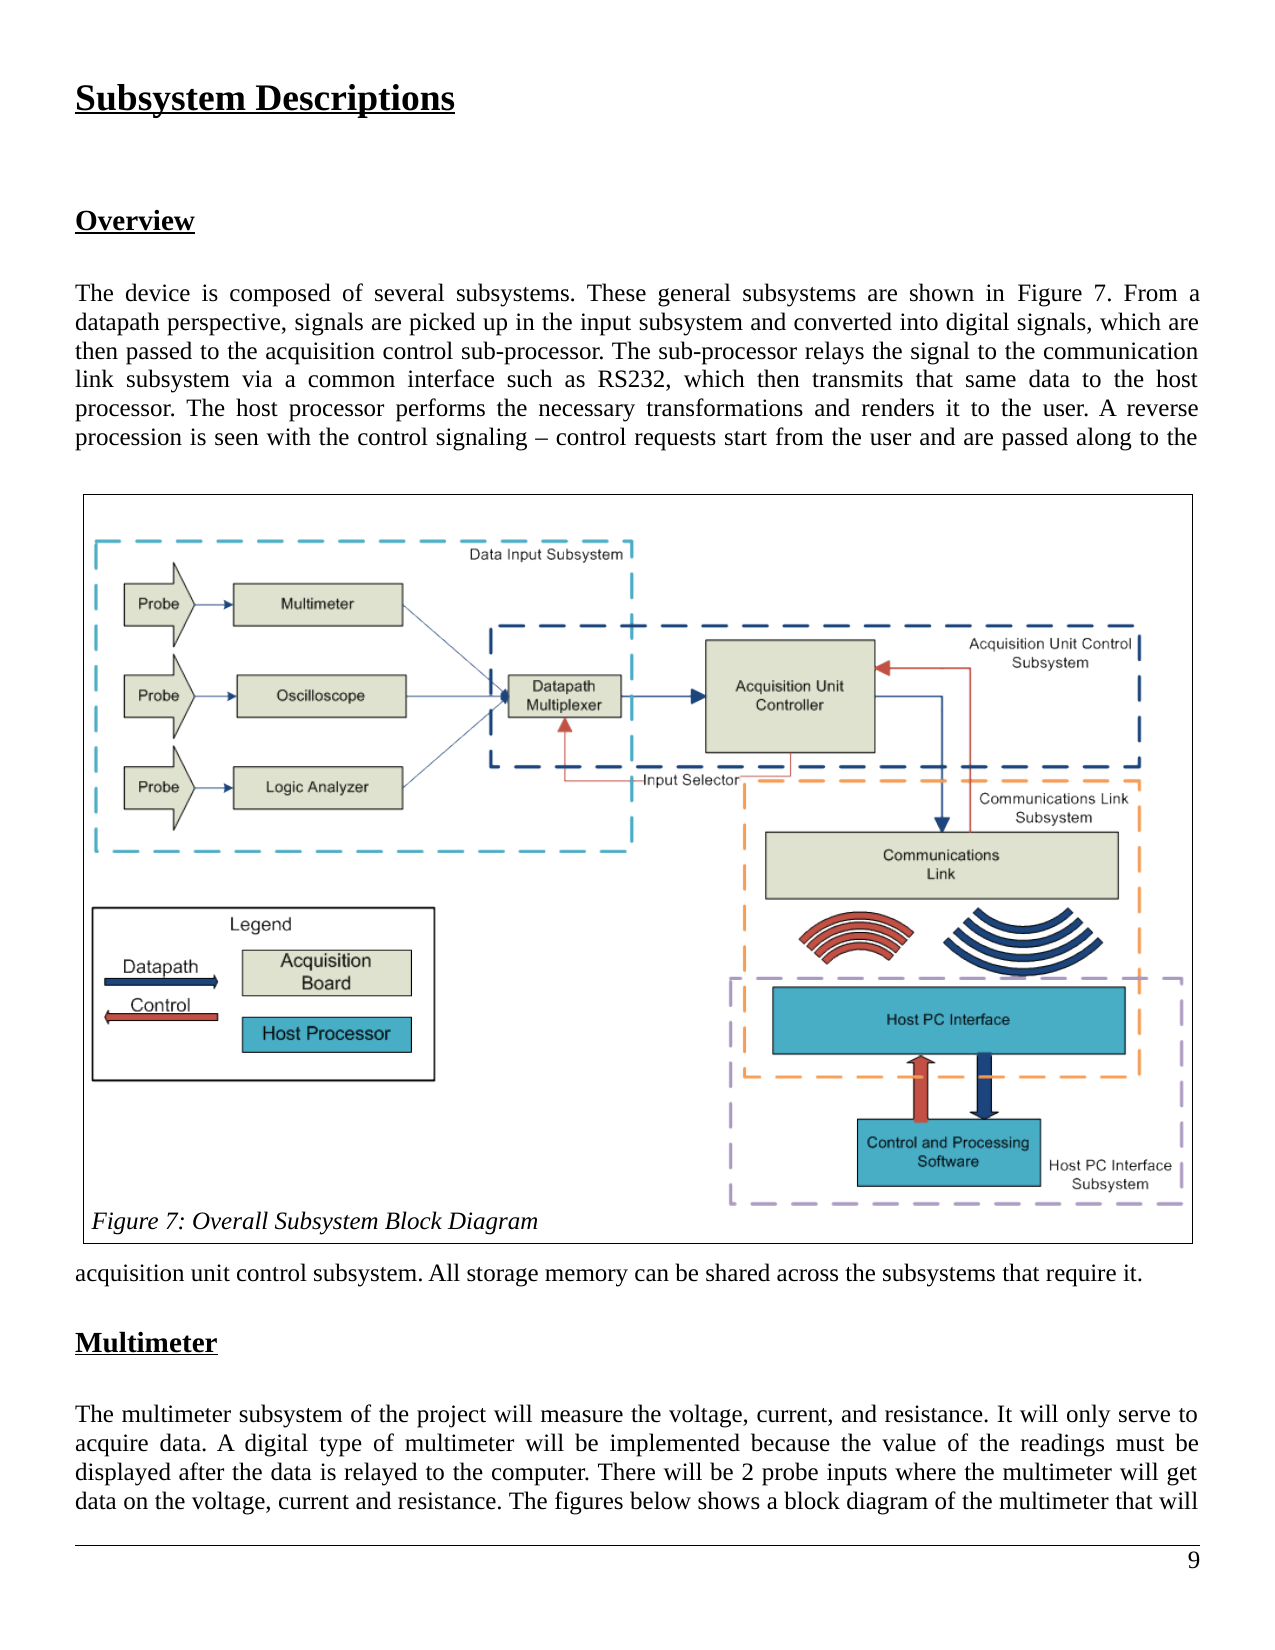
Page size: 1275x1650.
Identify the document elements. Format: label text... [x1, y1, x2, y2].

text [91, 515, 1183, 539]
subtitle Subsystem Descriptions [75, 75, 1200, 118]
subtitle Overview [75, 203, 1200, 237]
subtitle Multimeter [75, 1325, 1200, 1358]
text The multimeter subsystem of the project will measure the voltage, current, and resistance. It will only serve to acquire data. A digital type of multimeter will be implemented because the value of the readings must be displayed after the data is relayed to the computer. There will be 2 probe inputs where the multimeter will get data on the voltage, current and resistance. The figures below shows a block diagram of the multimeter that will [75, 1399, 1200, 1514]
text Figure 7: Overall Subsystem Block Diagram [91, 1206, 1183, 1234]
picture [91, 539, 1184, 1206]
text The device is composed of several subsystems. These general subsystems are shown in Figure 7. From a datapath perspective, signals are picked up in the input subsystem and converted into digital signals, which are then passed to the acquisition control sub-processor. The sub-processor relays the signal to the communication link subsystem via a common interface such as RS232, which then transmits that same data to the host processor. The host processor performs the necessary transformations and renders it to the user. A reverse procession is seen with the control signaling – control requests start from the user and are passed along to the acquisition unit control subsystem. All storage memory can be shared across the subsystems that require it. [75, 278, 1200, 1287]
subtitle [84, 495, 1192, 1243]
